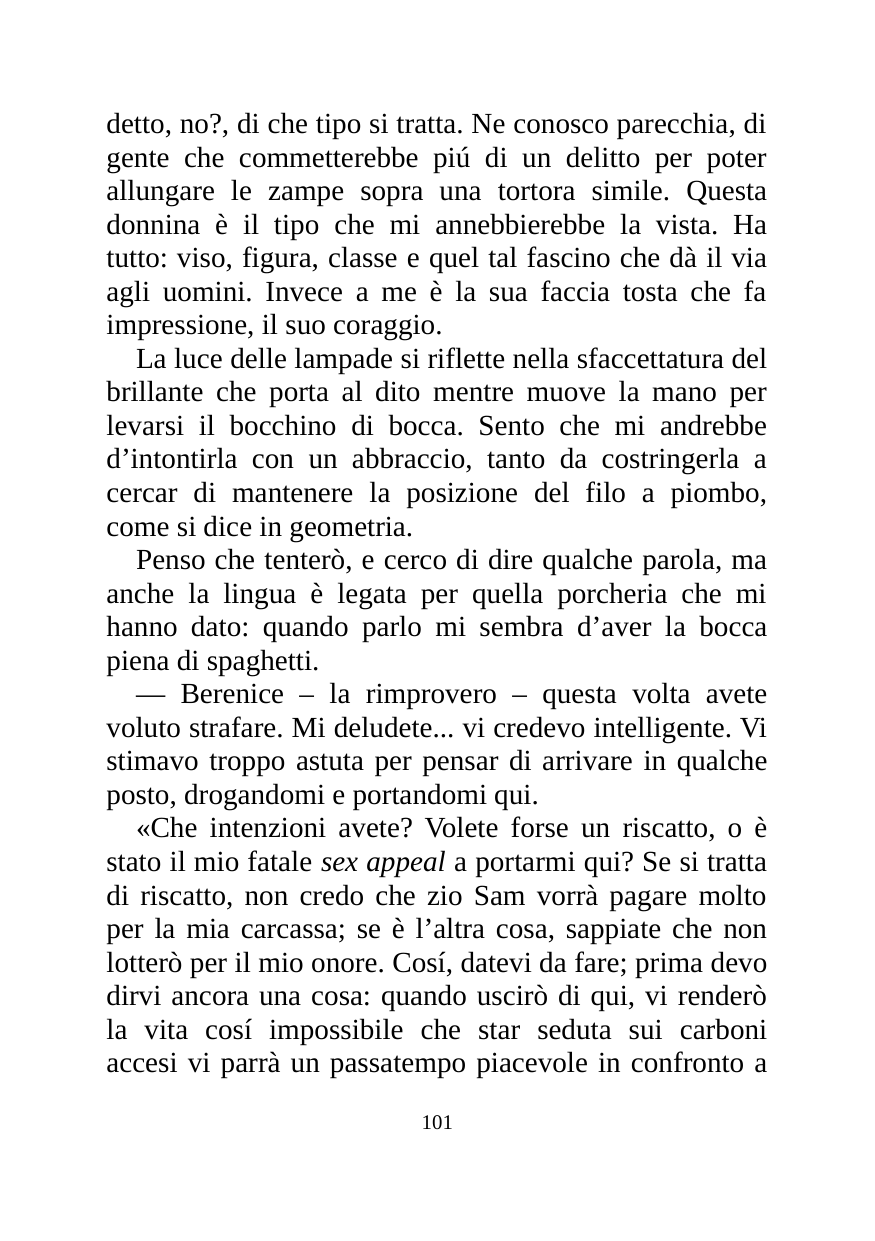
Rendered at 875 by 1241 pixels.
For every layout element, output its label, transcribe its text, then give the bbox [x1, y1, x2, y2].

text Penso che tenterò, e cerco di dire qualche parola, ma anche la lingua è legata per quella porcheria che mi hanno dato: quando parlo mi sembra d’aver la bocca piena di spaghetti. [106, 542, 768, 676]
text «Che intenzioni avete? Volete forse un riscatto, o è stato il mio fatale sex appeal a portarmi qui? Se si tratta di riscatto, non credo che zio Sam vorrà pagare molto per la mia carcassa; se è l’altra cosa, sappiate che non lotterò per il mio onore. Cosí, datevi da fare; prima devo dirvi ancora una cosa: quando uscirò di qui, vi renderò la vita cosí impossibile che star seduta sui carboni accesi vi parrà un passatempo piacevole in confronto a [106, 811, 768, 1079]
text — Berenice – la rimprovero – questa volta avete voluto strafare. Mi deludete... vi credevo intelligente. Vi stimavo troppo astuta per pensar di arrivare in qualche posto, drogandomi e portandomi qui. [106, 676, 768, 811]
text detto, no?, di che tipo si tratta. Ne conosco parecchia, di gente che commetterebbe piú di un delitto per poter allungare le zampe sopra una tortora simile. Questa donnina è il tipo che mi annebbierebbe la vista. Ha tutto: viso, figura, classe e quel tal fascino che dà il via agli uomini. Invece a me è la sua faccia tosta che fa impressione, il suo coraggio. [106, 106, 768, 341]
text La luce delle lampade si riflette nella sfaccettatura del brillante che porta al dito mentre muove la mano per levarsi il bocchino di bocca. Sento che mi andrebbe d’intontirla con un abbraccio, tanto da costringerla a cercar di mantenere la posizione del filo a piombo, come si dice in geometria. [106, 341, 768, 542]
